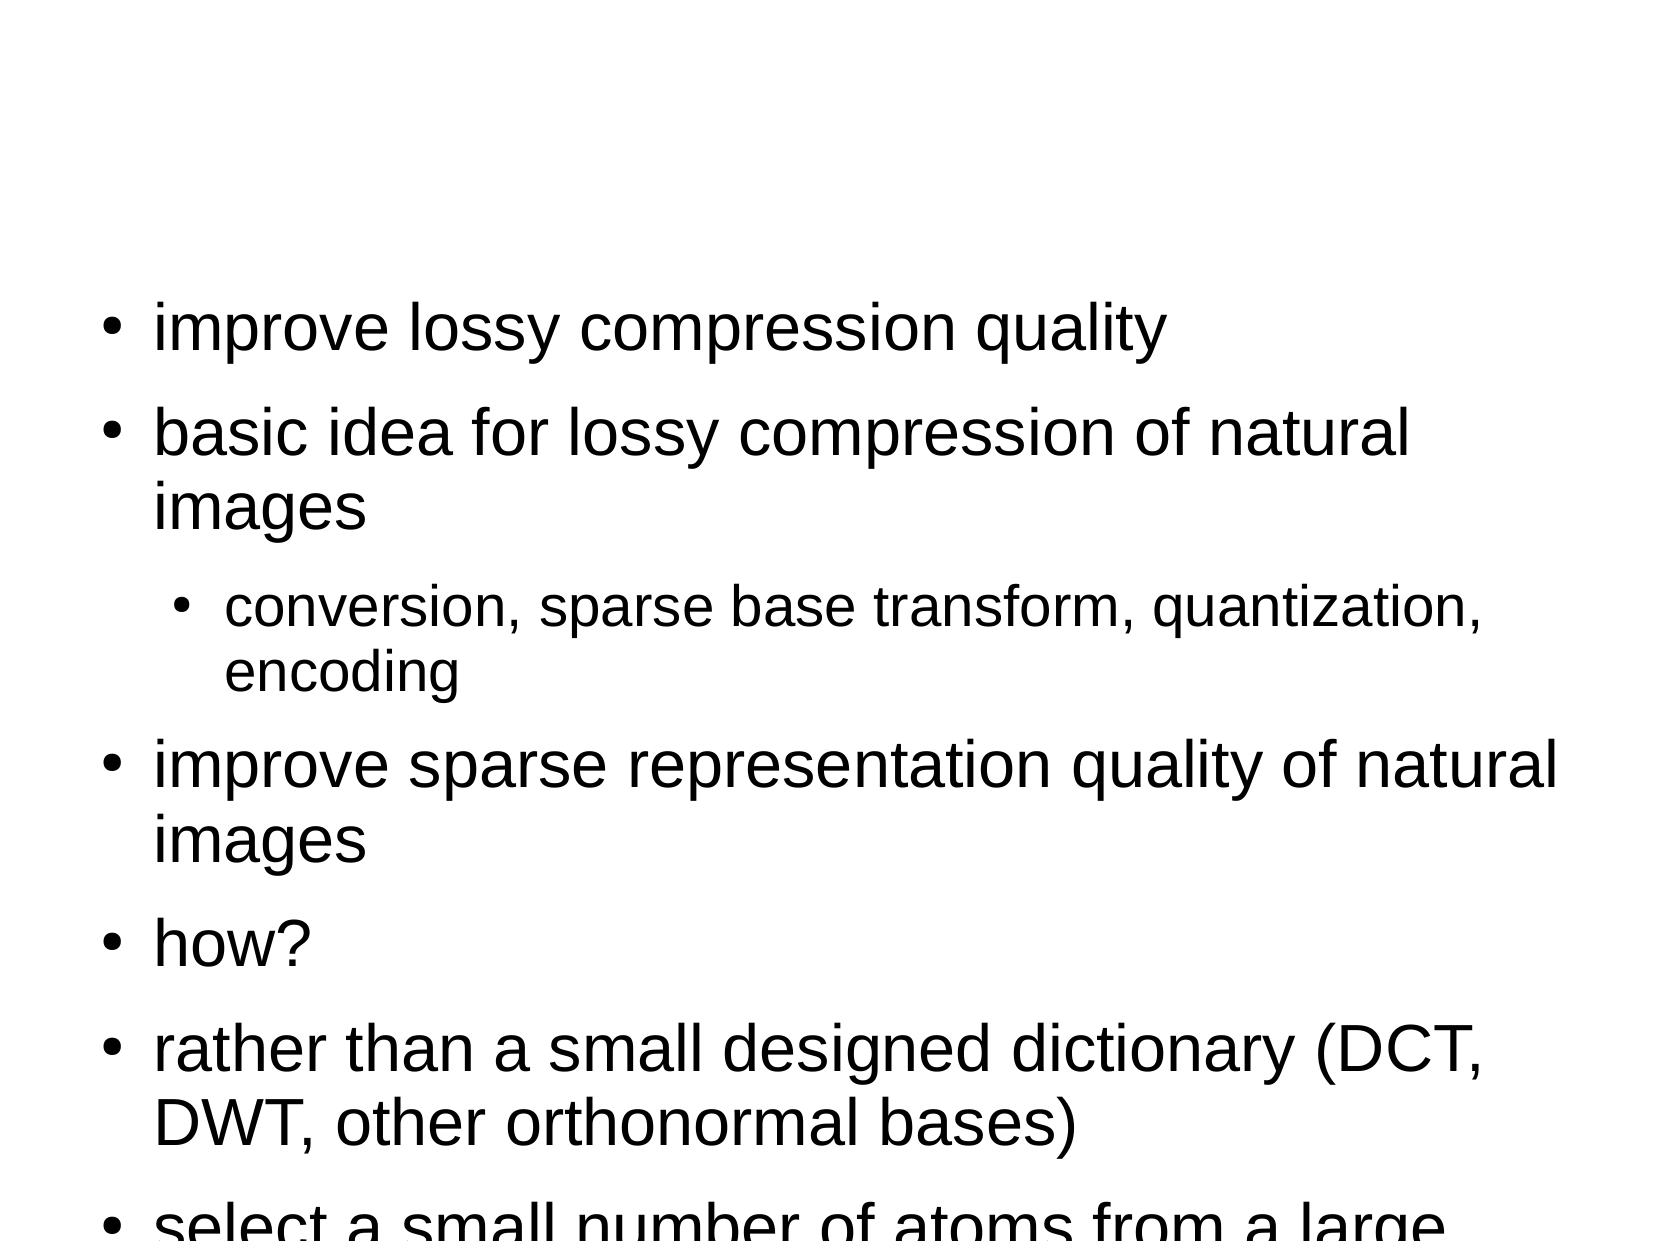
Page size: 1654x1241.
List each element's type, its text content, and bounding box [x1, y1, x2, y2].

list improve lossy compression quality basic idea for lossy compression of natural images conversion, sparse base transform, quantization, encoding improve sparse representation quality of natural images how? rather than a small designed dictionary (DCT, DWT, other orthonormal bases) select a small number of atoms from a large redundant dictionary (sparse coding) [82, 290, 1571, 1241]
